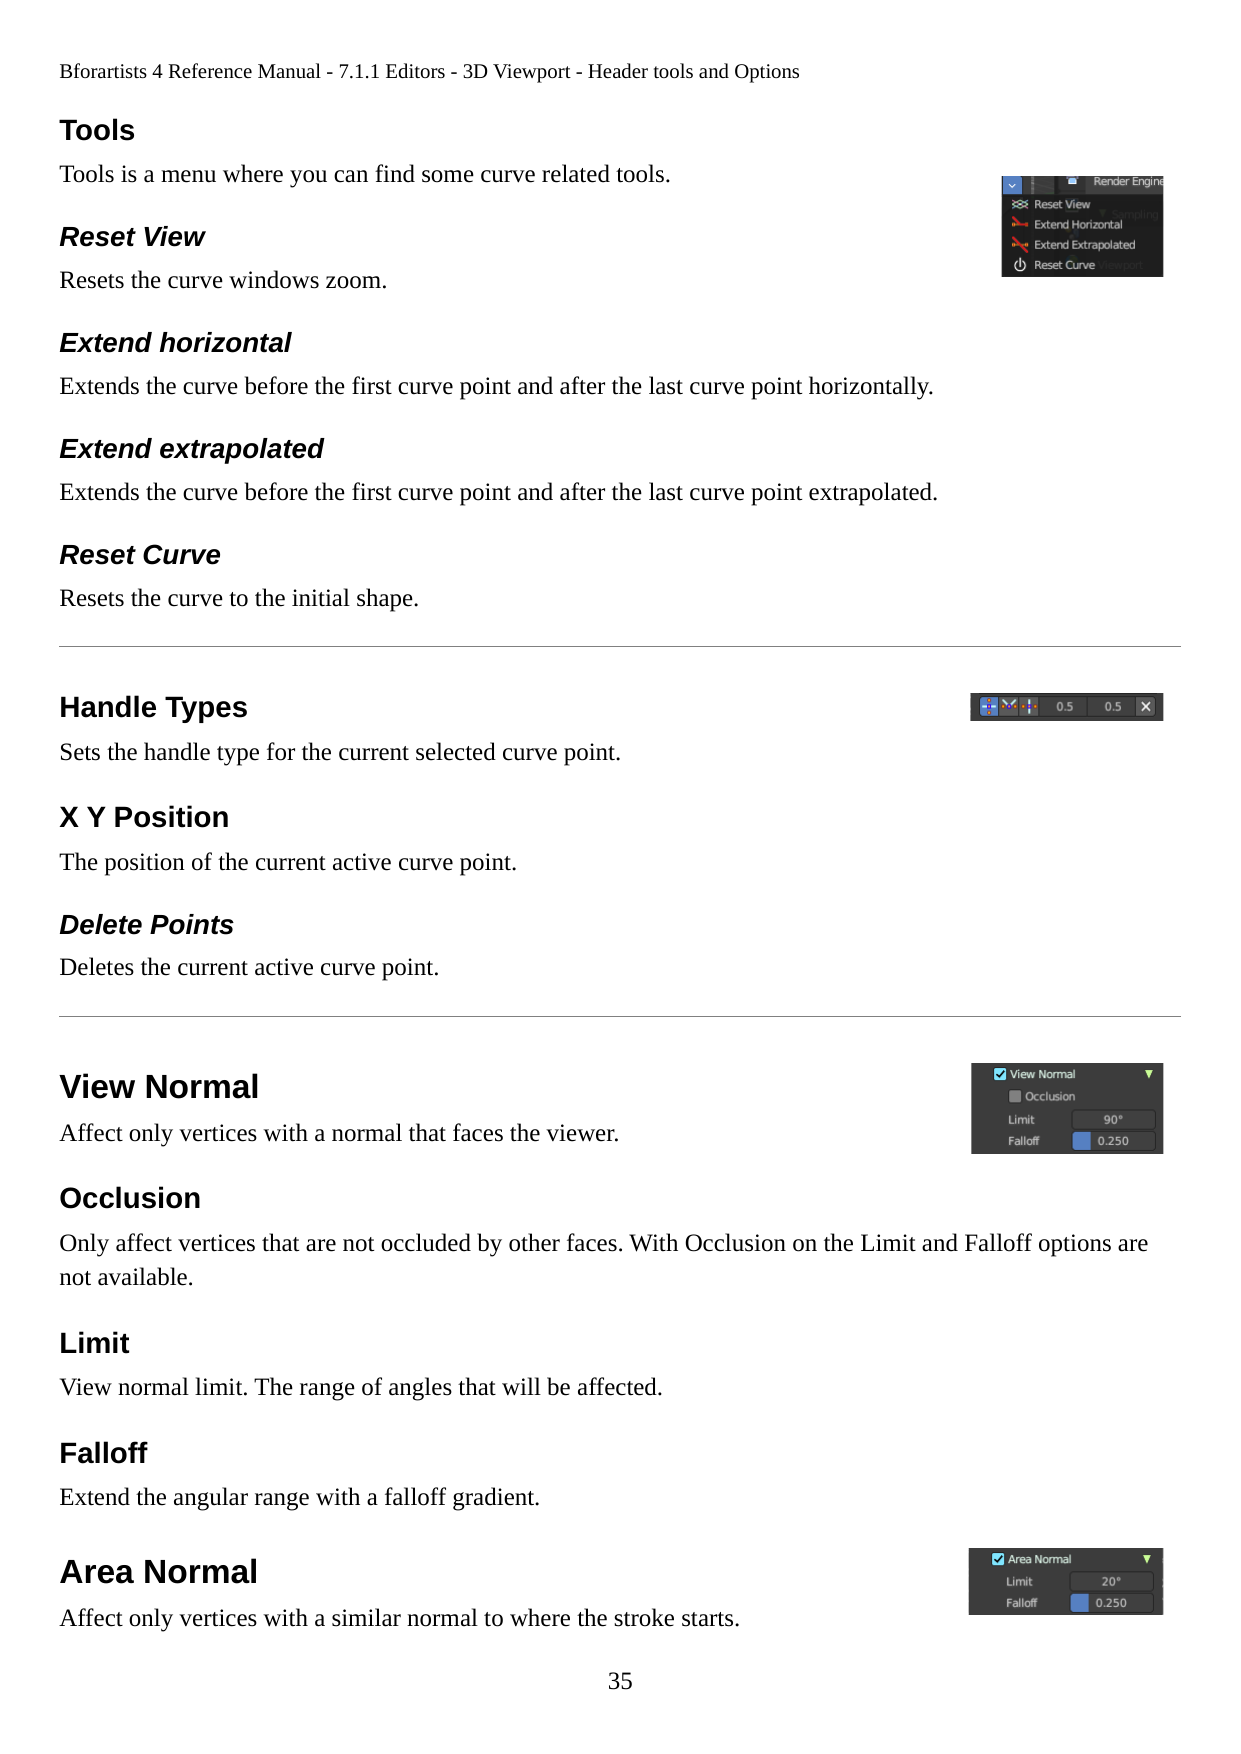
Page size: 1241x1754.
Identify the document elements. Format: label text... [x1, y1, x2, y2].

text Extends the curve before the first curve point and after the last curve point extrapolated. [59, 477, 1181, 505]
subtitle Extend horizontal [59, 326, 1181, 358]
picture [1001, 176, 1164, 277]
subtitle View Normal [59, 1067, 971, 1105]
text Affect only vertices with a similar normal to where the stroke starts. [59, 1603, 1181, 1632]
text Extend the angular range with a falloff gradient. [59, 1482, 1181, 1511]
subtitle Extend extrapolated [59, 432, 1181, 464]
picture [971, 1063, 1164, 1154]
subtitle Delete Points [59, 908, 1181, 940]
subtitle Occlusion [59, 1181, 1181, 1215]
subtitle Area Normal [59, 1552, 968, 1590]
text Sets the handle type for the current selected curve point. [59, 737, 1181, 765]
text Tools is a menu where you can find some curve related tools. [59, 159, 1181, 188]
picture [970, 693, 1164, 721]
text View normal limit. The range of angles that will be affected. [59, 1372, 1181, 1401]
text Resets the curve to the initial shape. [59, 583, 1181, 611]
text Deletes the current active curve point. [59, 952, 1181, 981]
subtitle Reset Curve [59, 538, 1181, 570]
subtitle Reset View [59, 220, 1001, 252]
text Affect only vertices with a normal that faces the viewer. [59, 1118, 971, 1146]
subtitle [1164, 1552, 1181, 1590]
subtitle [1164, 220, 1181, 252]
subtitle Limit [59, 1326, 1181, 1359]
subtitle Tools [59, 113, 1181, 146]
subtitle Handle Types [59, 690, 1181, 724]
subtitle Falloff [59, 1436, 1181, 1469]
text Only affect vertices that are not occluded by other faces. With Occlusion on the Limit and Falloff options are not available. [59, 1228, 1181, 1291]
subtitle [1164, 1067, 1181, 1105]
picture [968, 1548, 1164, 1615]
text The position of the current active curve point. [59, 847, 1181, 875]
subtitle X Y Position [59, 800, 1181, 834]
text Resets the curve windows zoom. [59, 265, 1181, 293]
text Extends the curve before the first curve point and after the last curve point horizontally. [59, 371, 1181, 399]
